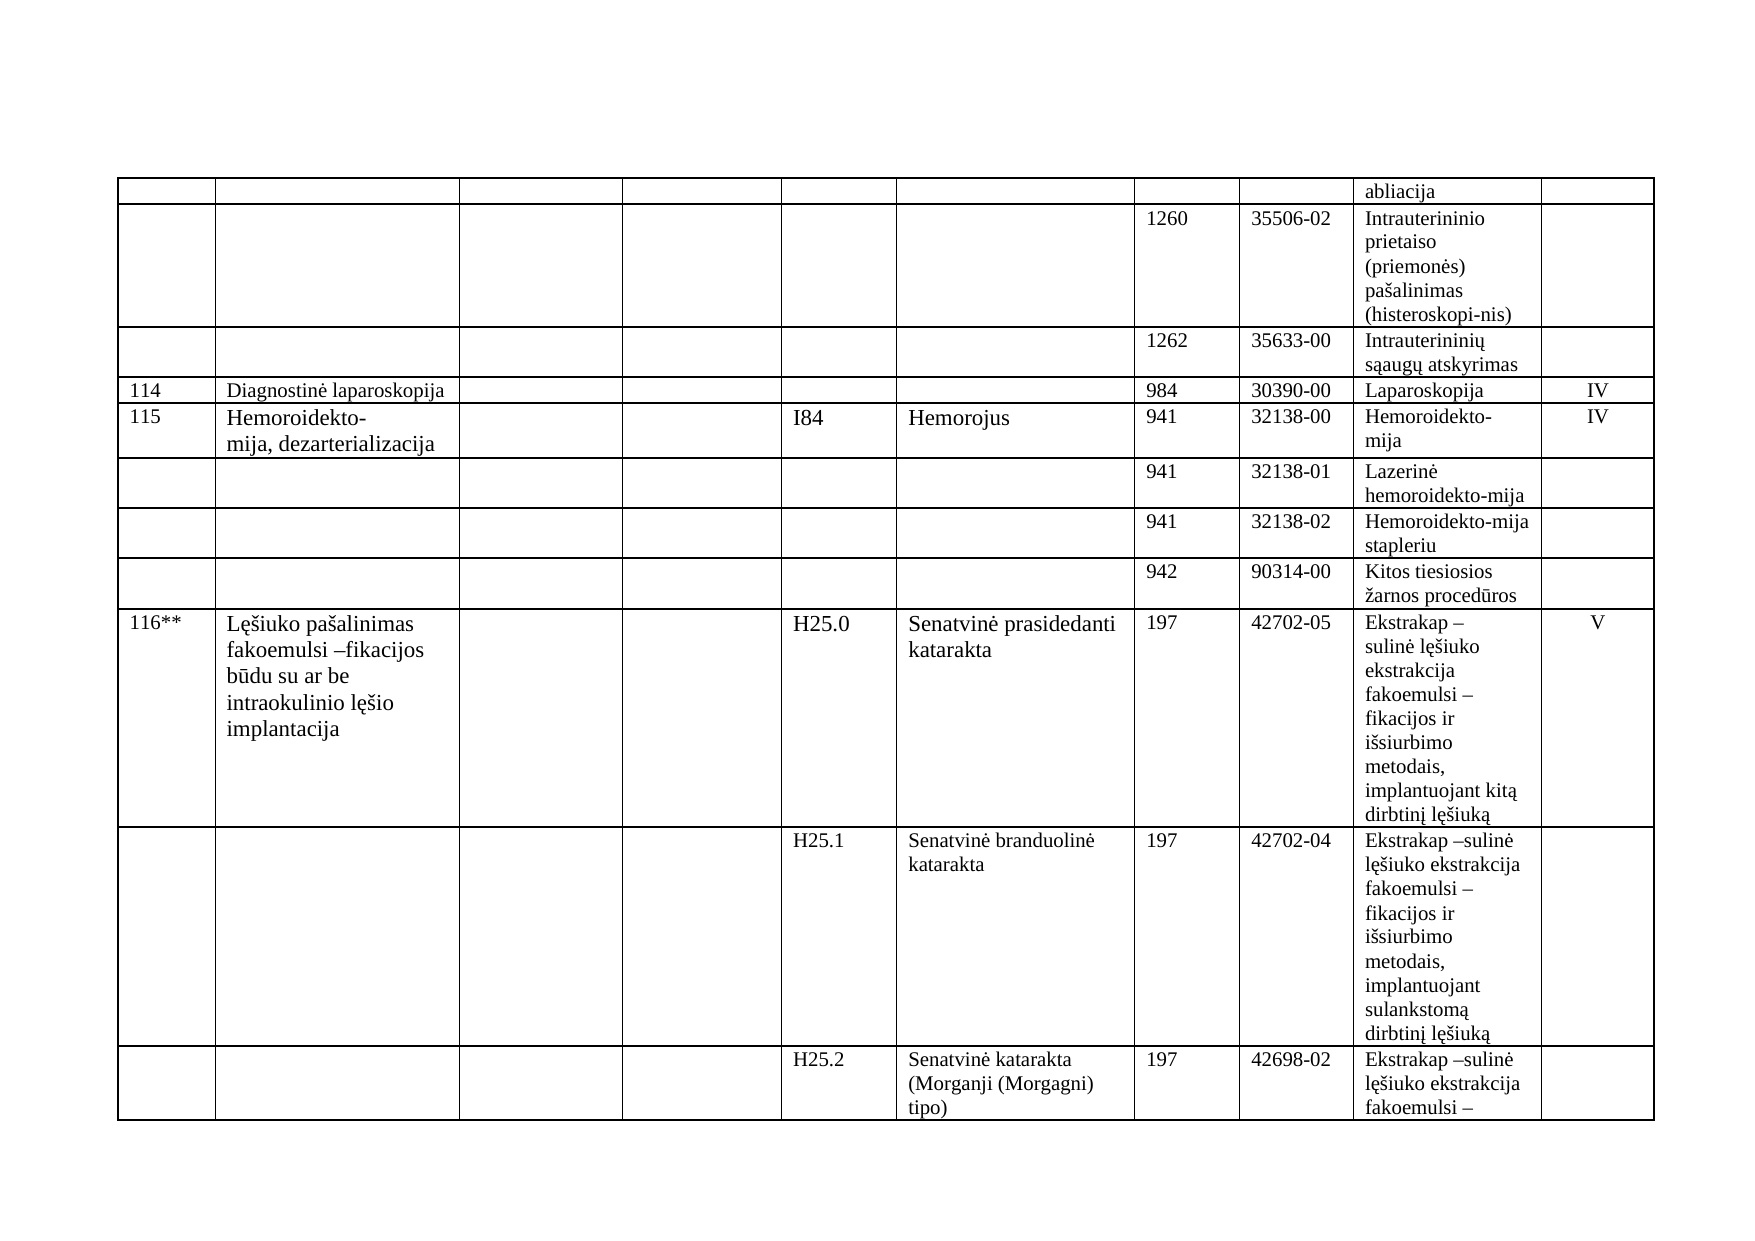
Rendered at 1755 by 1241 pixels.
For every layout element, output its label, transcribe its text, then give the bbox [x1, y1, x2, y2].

table_cell [460, 459, 622, 507]
table_cell Hemoroidekto-mija stapleriu [1354, 509, 1541, 557]
table_cell 42702-05 [1240, 610, 1353, 826]
table_cell [623, 610, 781, 826]
table_cell 30390-00 [1240, 378, 1353, 402]
table_cell [216, 1047, 459, 1119]
table_cell [782, 378, 896, 402]
table_cell I84 [782, 404, 896, 457]
table_cell 42702-04 [1240, 828, 1353, 1045]
table_cell [1542, 509, 1653, 557]
table_cell 32138-02 [1240, 509, 1353, 557]
table_cell [623, 328, 781, 376]
table_cell H25.1 [782, 828, 896, 1045]
table_cell [782, 328, 896, 376]
table_cell [782, 179, 896, 203]
table_cell [623, 509, 781, 557]
table_cell [897, 509, 1134, 557]
table_cell H25.2 [782, 1047, 896, 1119]
table_cell [216, 179, 459, 203]
table_cell Senatvinė prasidedanti katarakta [897, 610, 1134, 826]
table_cell 941 [1135, 404, 1239, 457]
table_cell [782, 559, 896, 607]
table_cell H25.0 [782, 610, 896, 826]
table_cell 942 [1135, 559, 1239, 607]
table_cell [782, 459, 896, 507]
table_cell Ekstrakap –sulinė lęšiuko ekstrakcija fakoemulsi – [1354, 1047, 1541, 1119]
table_cell [1240, 179, 1353, 203]
table_cell [1542, 559, 1653, 607]
table_cell [216, 328, 459, 376]
table_cell [623, 459, 781, 507]
table_cell [1135, 179, 1239, 203]
table_cell 42698-02 [1240, 1047, 1353, 1119]
table_cell [216, 509, 459, 557]
table_cell [119, 179, 215, 203]
table_cell [460, 559, 622, 607]
table_cell 116** [119, 610, 215, 826]
table_cell [460, 509, 622, 557]
table_cell Hemorojus [897, 404, 1134, 457]
table_cell 114 [119, 378, 215, 402]
table_cell [623, 378, 781, 402]
table_cell [119, 509, 215, 557]
table_cell Intrauterininio prietaiso (priemonės) pašalinimas (histeroskopi-nis) [1354, 205, 1541, 326]
table_cell 35633-00 [1240, 328, 1353, 376]
table_cell [460, 378, 622, 402]
table_cell [119, 205, 215, 326]
table_cell [1542, 828, 1653, 1045]
table_cell [897, 378, 1134, 402]
table_cell [460, 205, 622, 326]
table_cell [460, 828, 622, 1045]
table_cell Ekstrakap –sulinė lęšiuko ekstrakcija fakoemulsi –fikacijos ir išsiurbimo metodais, implantuojant sulankstomą dirbtinį lęšiuką [1354, 828, 1541, 1045]
table_cell [460, 328, 622, 376]
table_cell [782, 205, 896, 326]
table_cell IV [1542, 404, 1653, 457]
table_cell 32138-01 [1240, 459, 1353, 507]
table_cell [119, 328, 215, 376]
table_cell 197 [1135, 1047, 1239, 1119]
table_cell [119, 1047, 215, 1119]
table_cell Kitos tiesiosios žarnos procedūros [1354, 559, 1541, 607]
table_cell [216, 205, 459, 326]
table_cell Lazerinė hemoroidekto-mija [1354, 459, 1541, 507]
table_cell [216, 559, 459, 607]
table_cell [460, 179, 622, 203]
table_cell [897, 179, 1134, 203]
table_cell [119, 459, 215, 507]
table_cell [623, 404, 781, 457]
table_cell [623, 205, 781, 326]
table_cell [1542, 459, 1653, 507]
table_cell V [1542, 610, 1653, 826]
table_cell [460, 404, 622, 457]
table_cell Hemoroidekto- mija, dezarterializacija [216, 404, 459, 457]
table_cell 35506-02 [1240, 205, 1353, 326]
table_cell 32138-00 [1240, 404, 1353, 457]
table_cell Senatvinė katarakta (Morganji (Morgagni) tipo) [897, 1047, 1134, 1119]
table_cell [897, 205, 1134, 326]
table_cell [782, 509, 896, 557]
table_cell [1542, 328, 1653, 376]
table_cell [216, 828, 459, 1045]
table_cell 90314-00 [1240, 559, 1353, 607]
table_cell 1260 [1135, 205, 1239, 326]
table_cell [623, 828, 781, 1045]
table_cell [460, 610, 622, 826]
table_cell [897, 559, 1134, 607]
table_cell Laparoskopija [1354, 378, 1541, 402]
table_cell [623, 1047, 781, 1119]
table_cell [623, 179, 781, 203]
table_cell [1542, 205, 1653, 326]
table_cell [1542, 1047, 1653, 1119]
table_cell [460, 1047, 622, 1119]
table_cell Senatvinė branduolinė katarakta [897, 828, 1134, 1045]
table_cell [623, 559, 781, 607]
table_cell 197 [1135, 828, 1239, 1045]
table_cell 115 [119, 404, 215, 457]
table_cell 984 [1135, 378, 1239, 402]
table_cell [1542, 179, 1653, 203]
table_cell [119, 559, 215, 607]
table_cell 941 [1135, 459, 1239, 507]
table_cell [119, 828, 215, 1045]
table_cell Ekstrakap – sulinė lęšiuko ekstrakcija fakoemulsi –fikacijos ir išsiurbimo metodais, implantuojant kitą dirbtinį lęšiuką [1354, 610, 1541, 826]
table_cell abliacija [1354, 179, 1541, 203]
table_cell [897, 328, 1134, 376]
table_cell Diagnostinė laparoskopija [216, 378, 459, 402]
table_cell [216, 459, 459, 507]
table_cell Hemoroidekto- mija [1354, 404, 1541, 457]
table_cell 197 [1135, 610, 1239, 826]
table_cell IV [1542, 378, 1653, 402]
table_cell [897, 459, 1134, 507]
table_cell 1262 [1135, 328, 1239, 376]
table_cell 941 [1135, 509, 1239, 557]
table_cell Lęšiuko pašalinimas fakoemulsi –fikacijos būdu su ar be intraokulinio lęšio implantacija [216, 610, 459, 826]
table_cell Intrauterininių sąaugų atskyrimas [1354, 328, 1541, 376]
